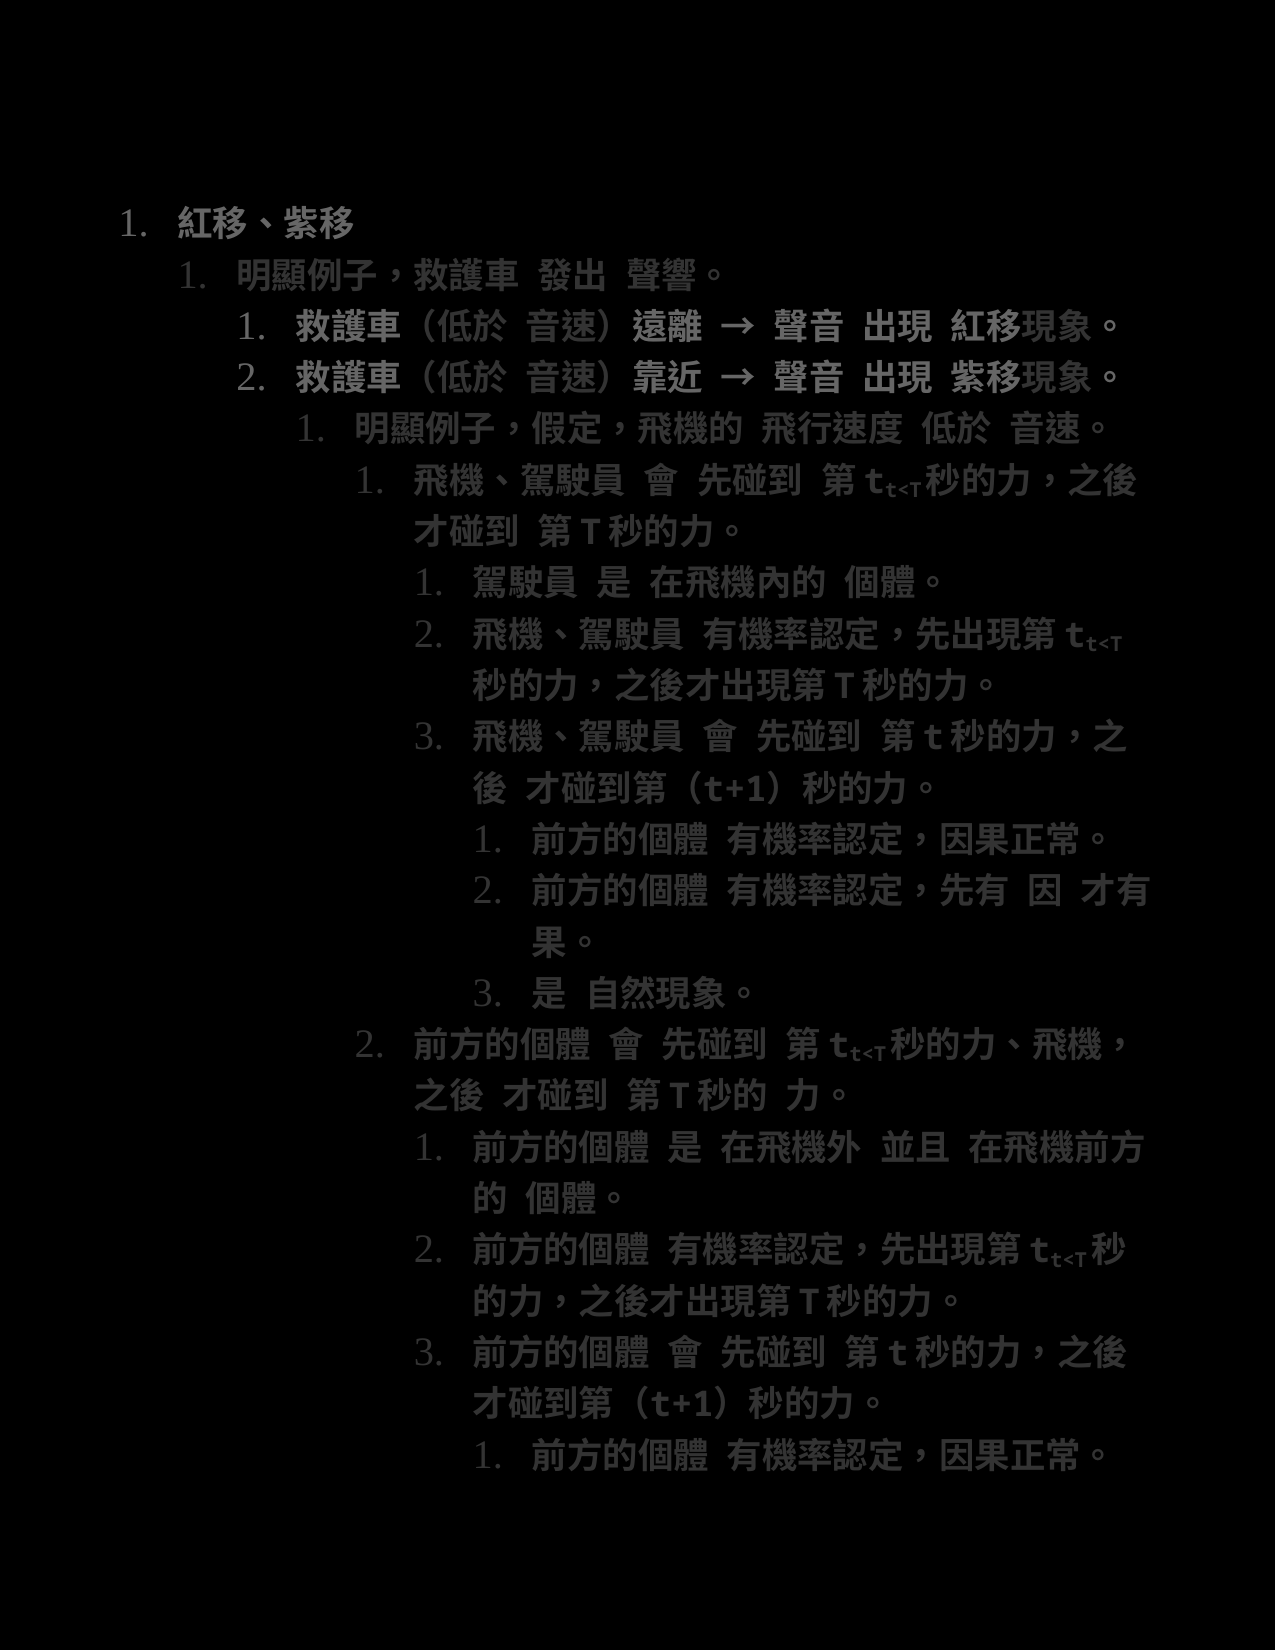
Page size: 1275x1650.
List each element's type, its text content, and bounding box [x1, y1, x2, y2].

list 救護車（低於 音速）靠近 → 聲音 出現 紫移現象。 [236, 349, 1157, 401]
list 前方的個體 有機率認定，因果正常。 [472, 1427, 1157, 1478]
list 救護車（低於 音速）遠離 → 聲音 出現 紅移現象。 [236, 298, 1157, 349]
list 前方的個體 有機率認定，先出現第tt<T秒的力，之後才出現第T秒的力。 [413, 1222, 1157, 1324]
list 前方的個體 有機率認定，因果正常。 [472, 811, 1157, 863]
list 前方的個體 是 在飛機外 並且 在飛機前方 的 個體。 [413, 1119, 1157, 1222]
list 前方的個體 會 先碰到 第tt<T秒的力、飛機，之後 才碰到 第T秒的 力。 [354, 1016, 1157, 1119]
list 前方的個體 會 先碰到 第t秒的力，之後 才碰到第（t+1）秒的力。 [413, 1324, 1157, 1427]
list 紅移、紫移 [118, 196, 1157, 247]
list 明顯例子，假定，飛機的 飛行速度 低於 音速。 [295, 401, 1157, 452]
list 飛機、駕駛員 有機率認定，先出現第tt<T秒的力，之後才出現第T秒的力。 [413, 606, 1157, 709]
list 前方的個體 有機率認定，先有 因 才有 果。 [472, 863, 1157, 965]
list 飛機、駕駛員 會 先碰到 第t秒的力，之後 才碰到第（t+1）秒的力。 [413, 709, 1157, 811]
list 明顯例子，救護車 發出 聲響。 [177, 247, 1157, 298]
list 是 自然現象。 [472, 965, 1157, 1016]
list 飛機、駕駛員 會 先碰到 第tt<T秒的力，之後 才碰到 第T秒的力。 [354, 452, 1157, 555]
list 駕駛員 是 在飛機內的 個體。 [413, 555, 1157, 606]
